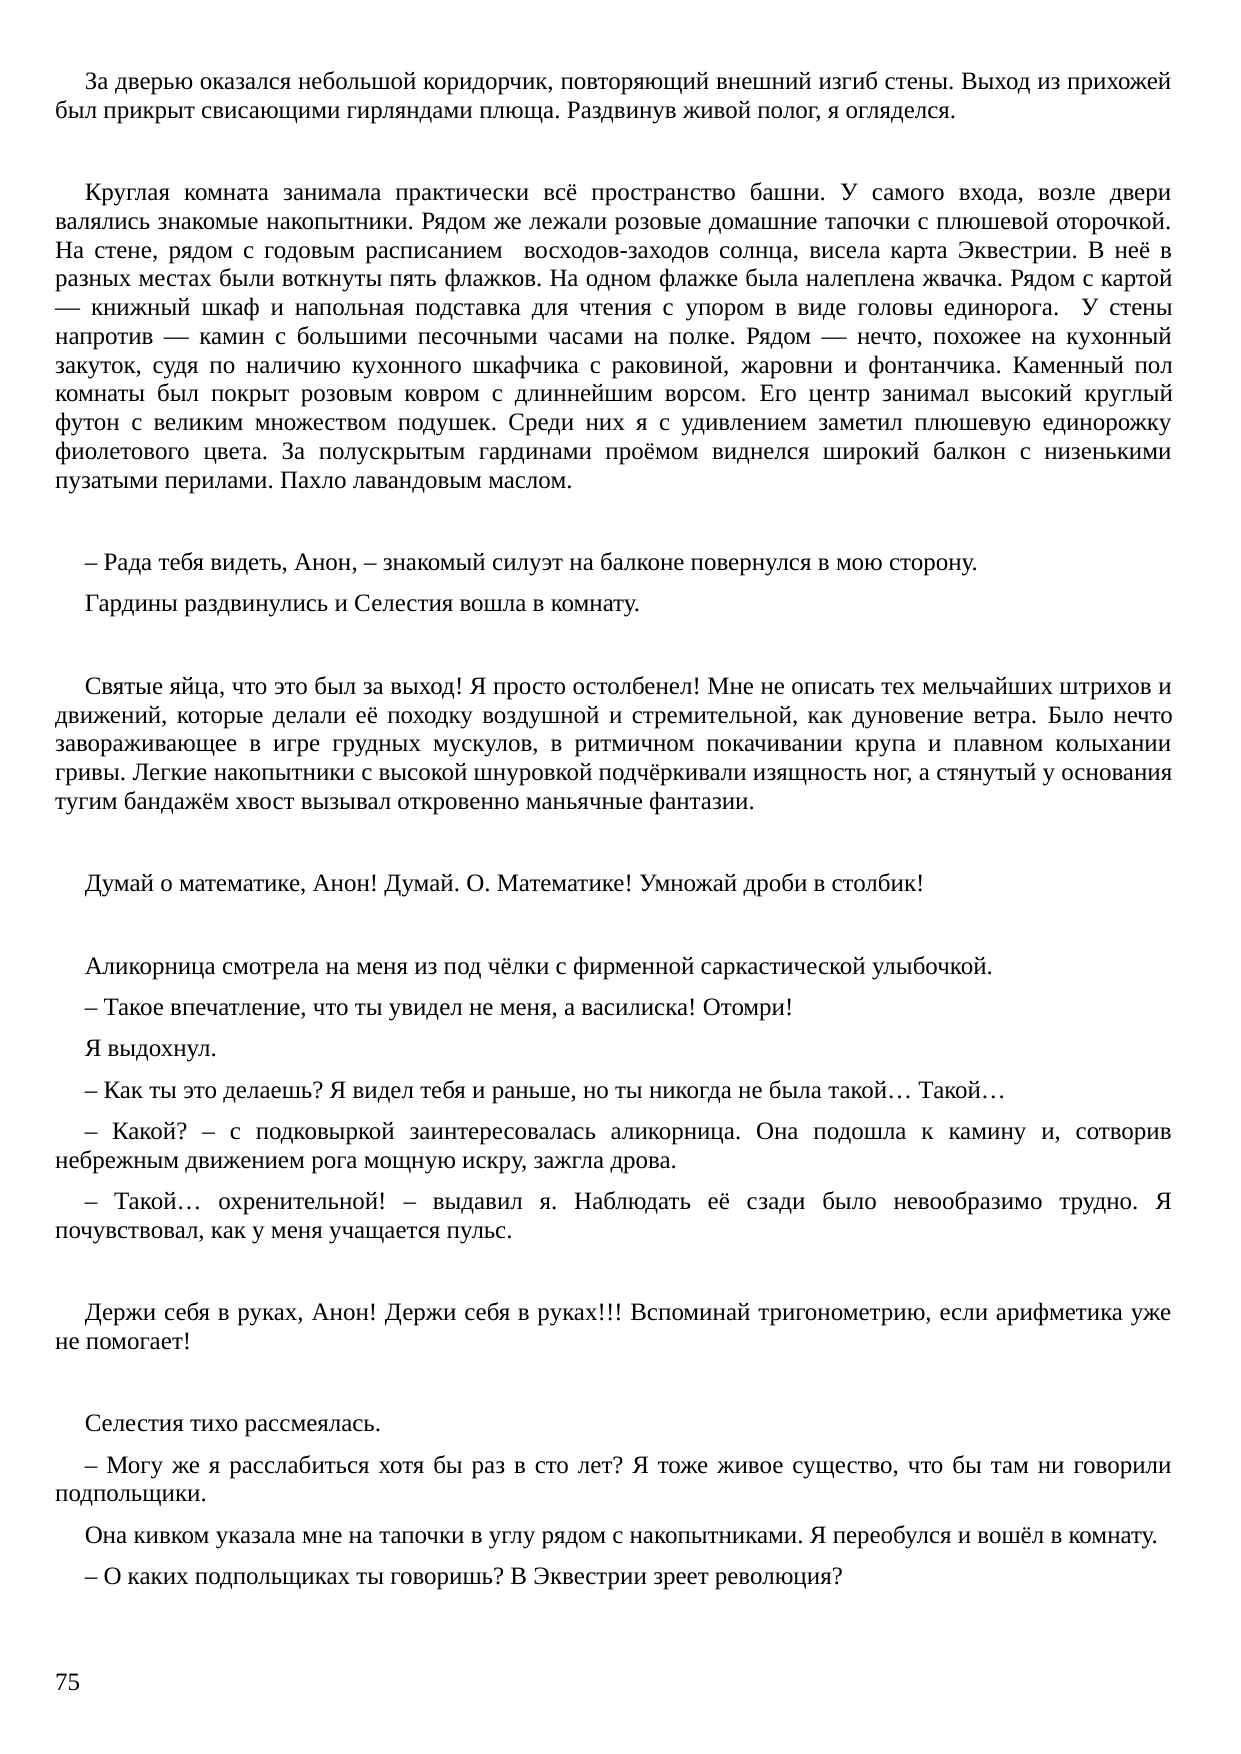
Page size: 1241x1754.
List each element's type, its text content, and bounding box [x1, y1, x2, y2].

text Святые яйца, что это был за выход! Я просто остолбенел! Мне не описать тех мельчайших штрихов и движений, которые делали её походку воздушной и стремительной, как дуновение ветра. Было нечто завораживающее в игре грудных мускулов, в ритмичном покачивании крупа и плавном колыхании гривы. Легкие накопытники с высокой шнуровкой подчёркивали изящность ног, а стянутый у основания тугим бандажём хвост вызывал откровенно маньячные фантазии. [55, 671, 1173, 815]
text – Рада тебя видеть, Анон, – знакомый силуэт на балконе повернулся в мою сторону. [55, 547, 1173, 576]
text Гардины раздвинулись и Селестия вошла в комнату. [55, 588, 1173, 617]
text – Как ты это делаешь? Я видел тебя и раньше, но ты никогда не была такой… Такой… [55, 1075, 1173, 1103]
text Аликорница смотрела на меня из под чёлки с фирменной саркастической улыбочкой. [55, 951, 1173, 980]
text – Такое впечатление, что ты увидел не меня, а василиска! Отомри! [55, 992, 1173, 1021]
text Селестия тихо рассмеялась. [55, 1408, 1173, 1437]
text – Какой? – с подковыркой заинтересовалась аликорница. Она подошла к камину и, сотворив небрежным движением рога мощную искру, зажгла дрова. [55, 1116, 1173, 1173]
text Думай о математике, Анон! Думай. О. Математике! Умножай дроби в столбик! [55, 868, 1173, 897]
text Она кивком указала мне на тапочки в углу рядом с накопытниками. Я переобулся и вошёл в комнату. [55, 1520, 1173, 1548]
text – О каких подпольщиках ты говоришь? В Эквестрии зреет революция? [55, 1561, 1173, 1590]
text Круглая комната занимала практически всё пространство башни. У самого входа, возле двери валялись знакомые накопытники. Рядом же лежали розовые домашние тапочки с плюшевой оторочкой. На стене, рядом с годовым расписанием восходов-заходов солнца, висела карта Эквестрии. В неё в разных местах были воткнуты пять флажков. На одном флажке была налеплена жвачка. Рядом с картой — книжный шкаф и напольная подставка для чтения с упором в виде головы единорога. У стены напротив — камин с большими песочными часами на полке. Рядом — нечто, похожее на кухонный закуток, судя по наличию кухонного шкафчика с раковиной, жаровни и фонтанчика. Каменный пол комнаты был покрыт розовым ковром с длиннейшим ворсом. Его центр занимал высокий круглый футон с великим множеством подушек. Среди них я с удивлением заметил плюшевую единорожку фиолетового цвета. За полускрытым гардинами проёмом виднелся широкий балкон с низенькими пузатыми перилами. Пахло лавандовым маслом. [55, 177, 1173, 493]
text За дверью оказался небольшой коридорчик, повторяющий внешний изгиб стены. Выход из прихожей был прикрыт свисающими гирляндами плюща. Раздвинув живой полог, я огляделся. [55, 66, 1173, 123]
text – Такой… охренительной! – выдавил я. Наблюдать её сзади было невообразимо трудно. Я почувствовал, как у меня учащается пульс. [55, 1186, 1173, 1243]
text Держи себя в руках, Анон! Держи себя в руках!!! Вспоминай тригонометрию, если арифметика уже не помогает! [55, 1297, 1173, 1355]
text Я выдохнул. [55, 1033, 1173, 1062]
text – Могу же я расслабиться хотя бы раз в сто лет? Я тоже живое существо, что бы там ни говорили подпольщики. [55, 1450, 1173, 1507]
